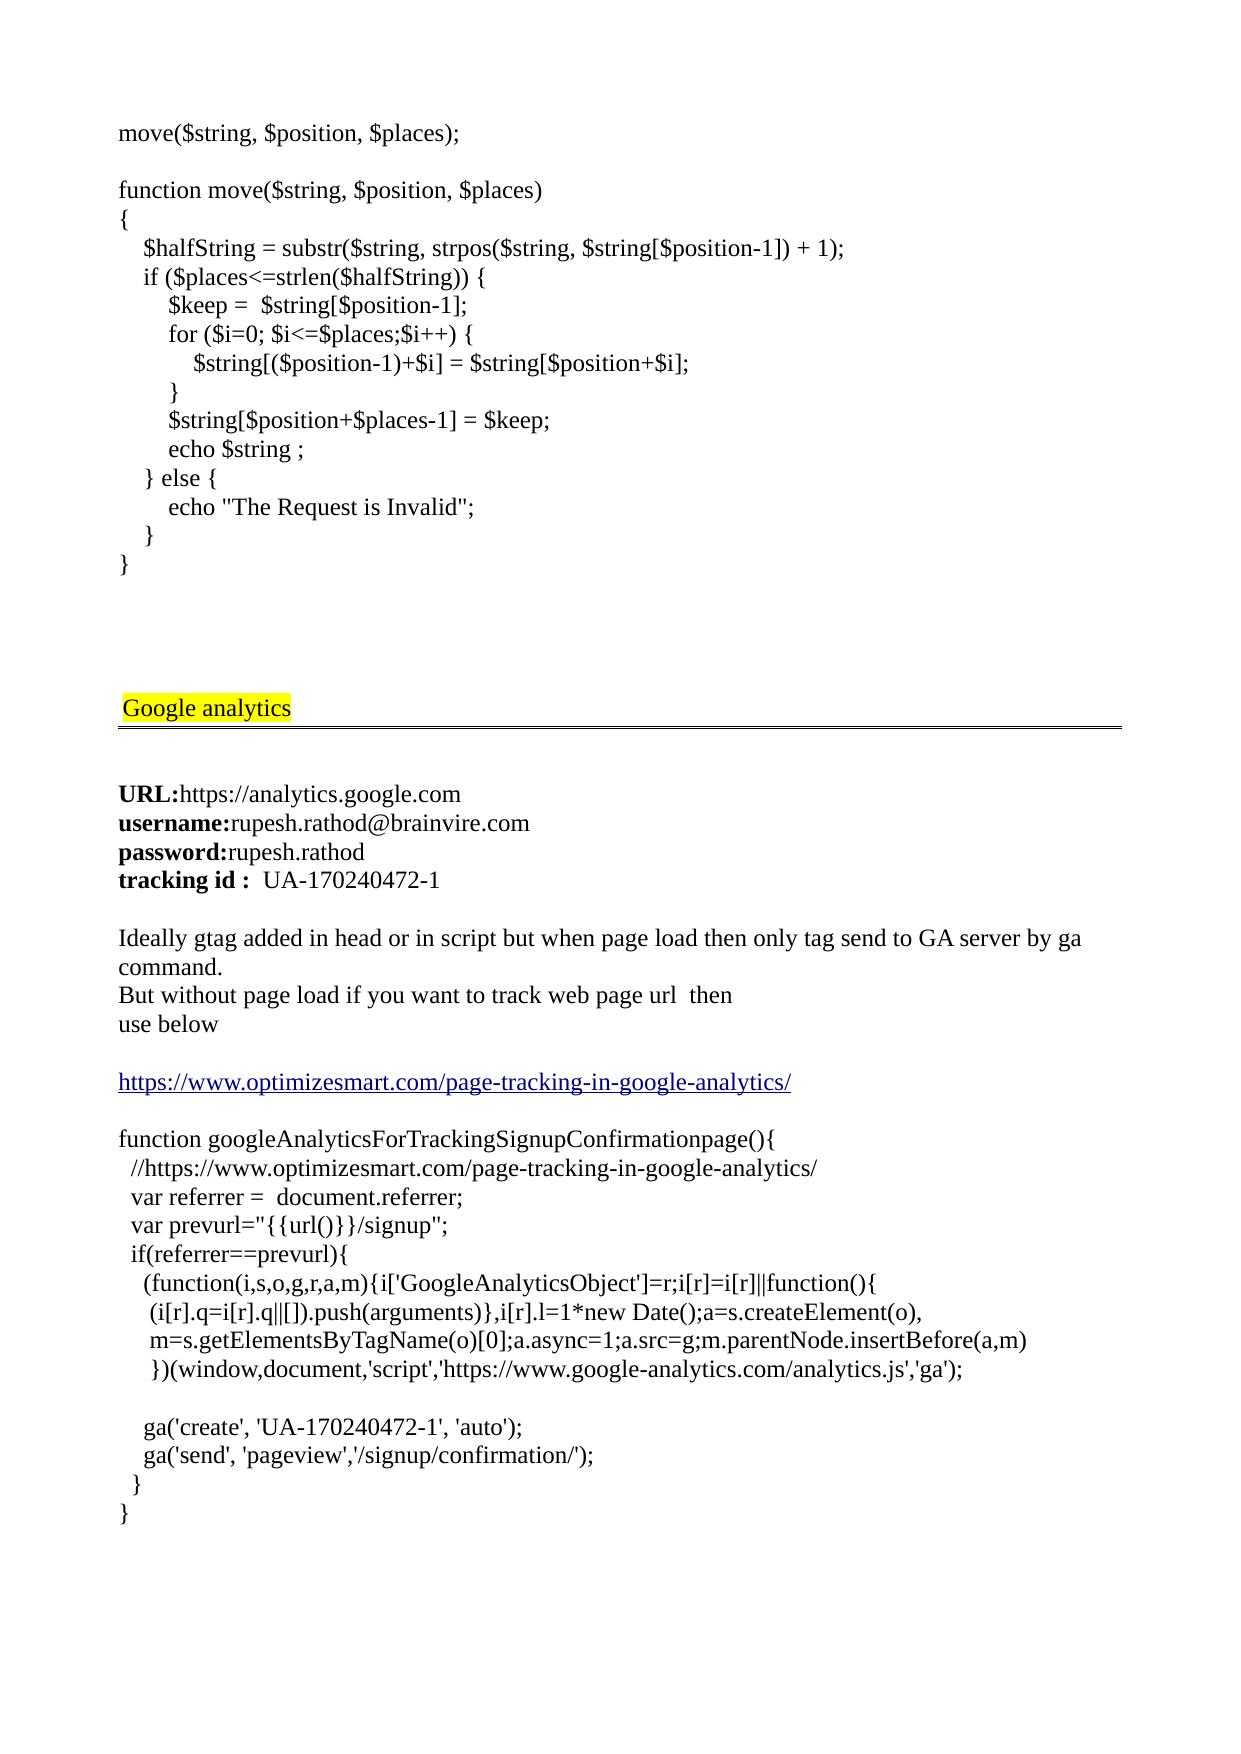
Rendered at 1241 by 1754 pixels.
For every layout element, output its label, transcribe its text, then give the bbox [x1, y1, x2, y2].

text for ($i=0; $i<=$places;$i++) { [118, 319, 1122, 348]
text use below [118, 1009, 1122, 1038]
text $string[($position-1)+$i] = $string[$position+$i]; [118, 348, 1122, 377]
text } [118, 549, 1122, 578]
text password:rupesh.rathod [118, 837, 1122, 866]
text URL:https://analytics.google.com [118, 779, 1122, 808]
text function move($string, $position, $places) [118, 176, 1122, 204]
text move($string, $position, $places); [118, 118, 1122, 147]
text echo "The Request is Invalid"; [118, 492, 1122, 521]
text if(referrer==prevurl){ [118, 1239, 1122, 1268]
text $keep = $string[$position-1]; [118, 291, 1122, 319]
text })(window,document,'script','https://www.google-analytics.com/analytics.js','ga'); [118, 1354, 1122, 1383]
text echo $string ; [118, 434, 1122, 463]
text } [118, 1498, 1122, 1527]
text $string[$position+$places-1] = $keep; [118, 406, 1122, 434]
text But without page load if you want to track web page url then [118, 981, 1122, 1009]
text function googleAnalyticsForTrackingSignupConfirmationpage(){ [118, 1124, 1122, 1153]
text m=s.getElementsByTagName(o)[0];a.async=1;a.src=g;m.parentNode.insertBefore(a,m) [118, 1326, 1122, 1354]
text { [118, 204, 1122, 233]
text username:rupesh.rathod@brainvire.com [118, 808, 1122, 837]
text if ($places<=strlen($halfString)) { [118, 262, 1122, 291]
text } [118, 1469, 1122, 1498]
text } else { [118, 463, 1122, 492]
text var prevurl="{{url()}}/signup"; [118, 1211, 1122, 1239]
text ga('send', 'pageview','/signup/confirmation/'); [118, 1441, 1122, 1469]
text var referrer = document.referrer; [118, 1182, 1122, 1211]
text https://www.optimizesmart.com/page-tracking-in-google-analytics/ [118, 1067, 1122, 1096]
text Ideally gtag added in head or in script but when page load then only tag send to GA server by ga command. [118, 923, 1122, 981]
text } [118, 377, 1122, 406]
text Google analytics [118, 664, 1122, 726]
text //https://www.optimizesmart.com/page-tracking-in-google-analytics/ [118, 1153, 1122, 1182]
text (i[r].q=i[r].q||[]).push(arguments)},i[r].l=1*new Date();a=s.createElement(o), [118, 1297, 1122, 1326]
text (function(i,s,o,g,r,a,m){i['GoogleAnalyticsObject']=r;i[r]=i[r]||function(){ [118, 1268, 1122, 1297]
text } [118, 521, 1122, 549]
text $halfString = substr($string, strpos($string, $string[$position-1]) + 1); [118, 233, 1122, 262]
text ga('create', 'UA-170240472-1', 'auto'); [118, 1412, 1122, 1441]
text tracking id : UA-170240472-1 [118, 866, 1122, 894]
